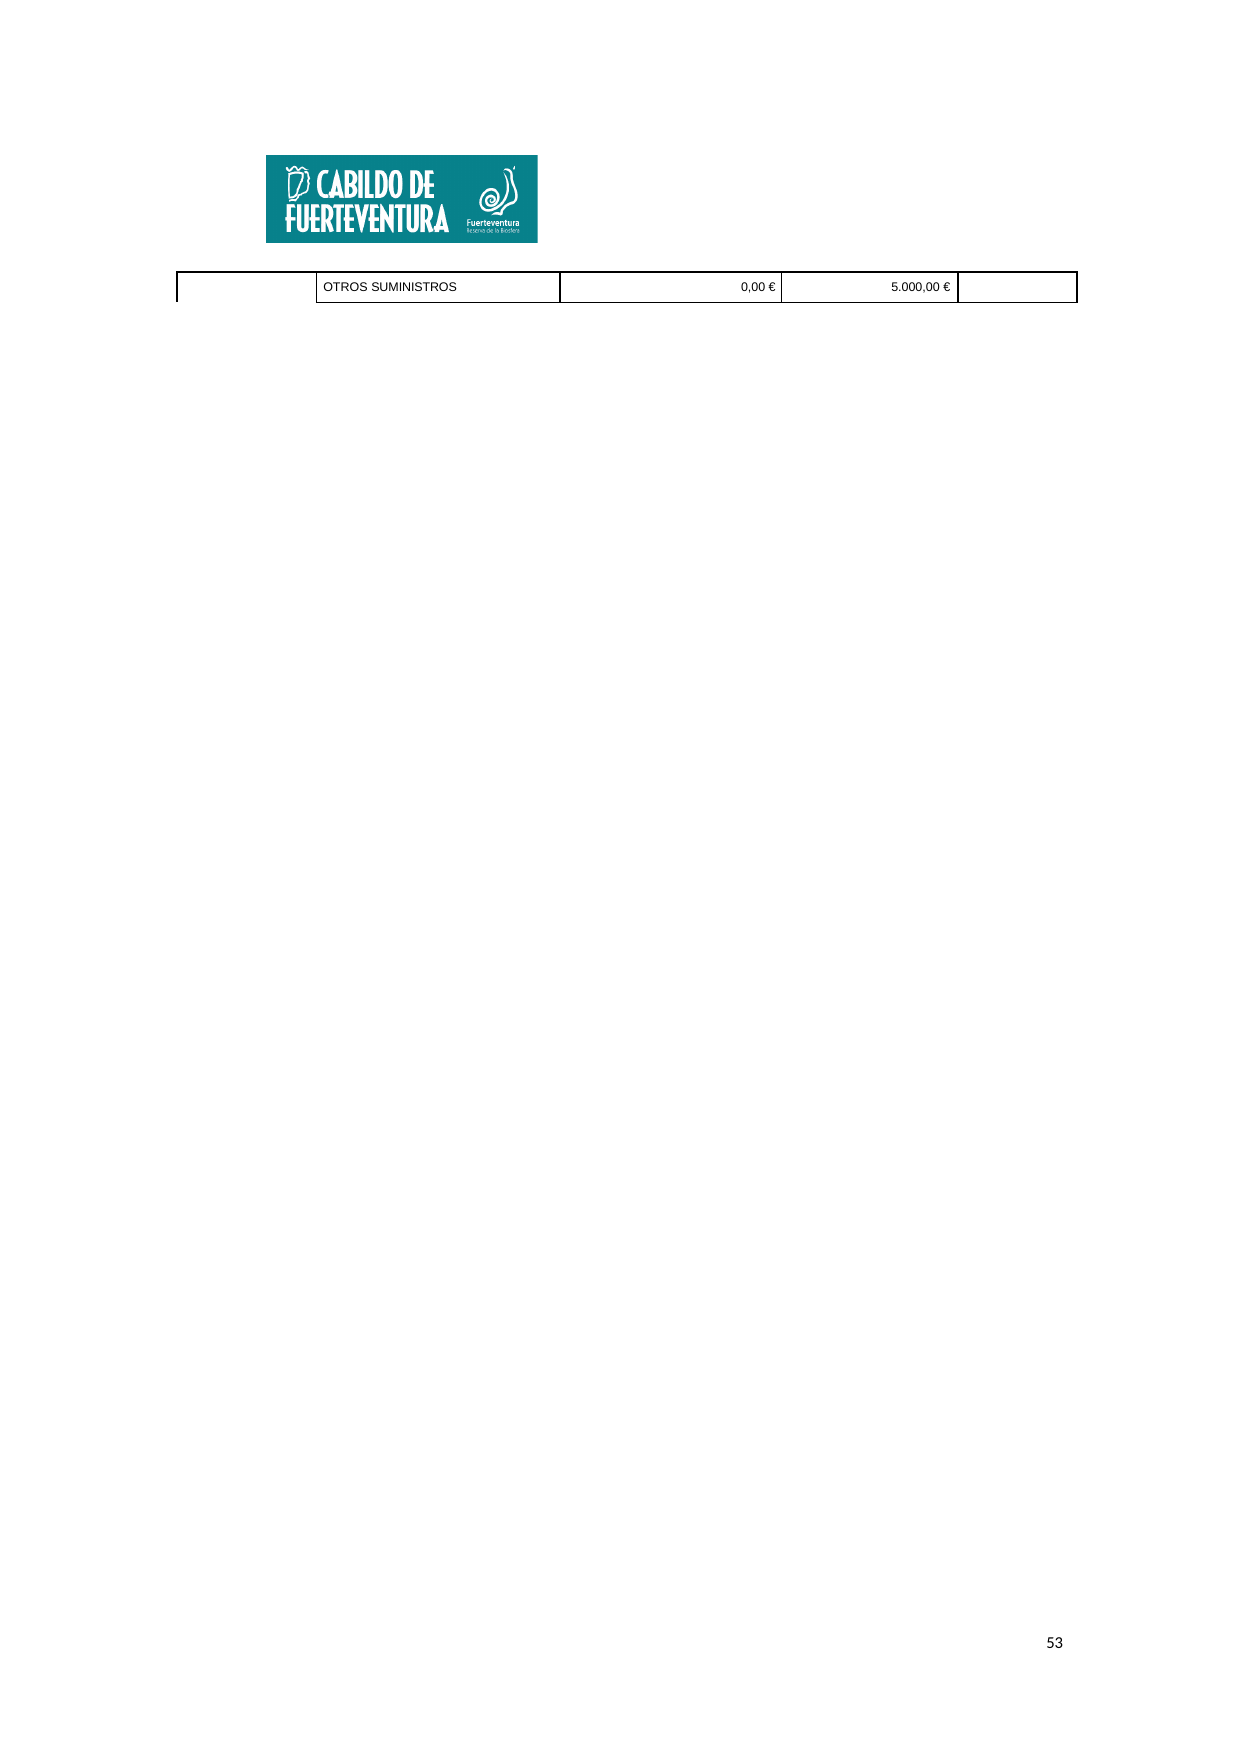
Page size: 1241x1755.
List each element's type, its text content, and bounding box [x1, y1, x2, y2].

table_cell 5.000,00 € [782, 273, 957, 302]
table_cell 0,00 € [561, 273, 781, 302]
table_cell OTROS SUMINISTROS [317, 273, 559, 302]
table_cell [959, 273, 1076, 302]
table_cell [178, 273, 316, 302]
